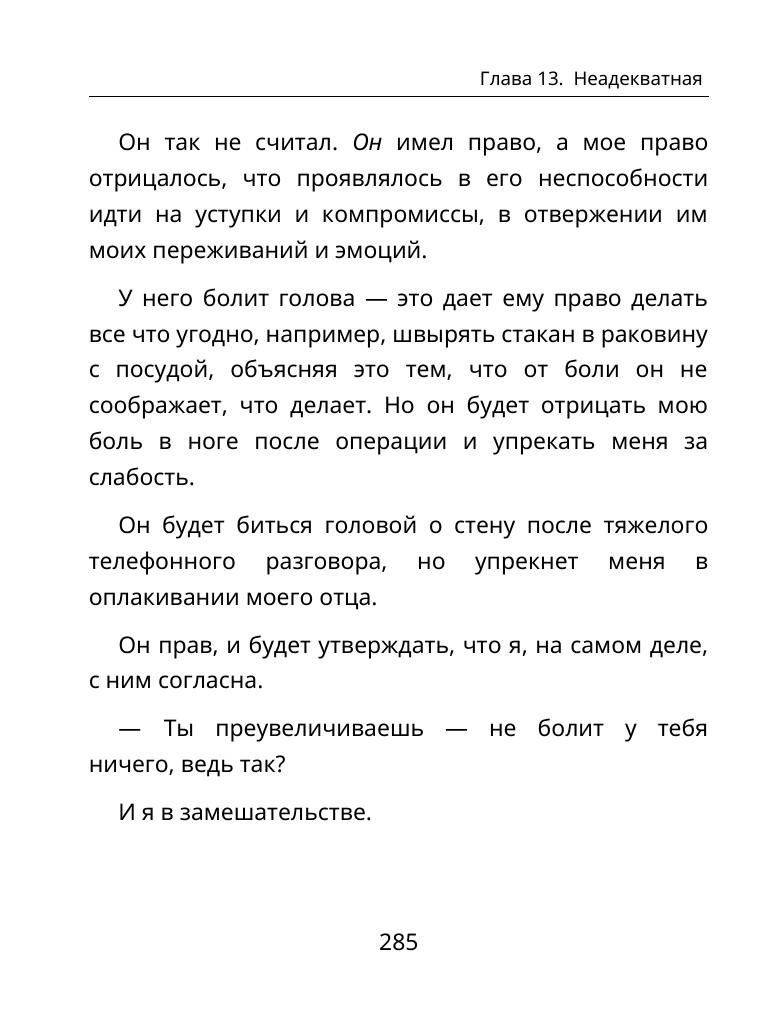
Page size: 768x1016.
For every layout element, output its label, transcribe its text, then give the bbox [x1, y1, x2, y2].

text Он прав, и будет утверждать, что я, на самом деле, с ним согласна. [88, 628, 709, 696]
text Он так не считал. Он имел право, а мое право отрицалось, что проявлялось в его неспособности идти на уступки и компромиссы, в отвержении им моих переживаний и эмоций. [88, 126, 709, 265]
list Ты преувеличиваешь — не болит у тебя ничего, ведь так? [88, 712, 709, 779]
text Он будет биться головой о стену после тяжелого телефонного разговора, но упрекнет меня в оплакивании моего отца. [88, 509, 709, 612]
text И я в замешательстве. [88, 796, 709, 827]
text У него болит голова — это дает ему право делать все что угодно, например, швырять стакан в раковину с посудой, объясняя это тем, что от боли он не соображает, что делает. Но он будет отрицать мою боль в ноге после операции и упрекать меня за слабость. [88, 282, 709, 492]
